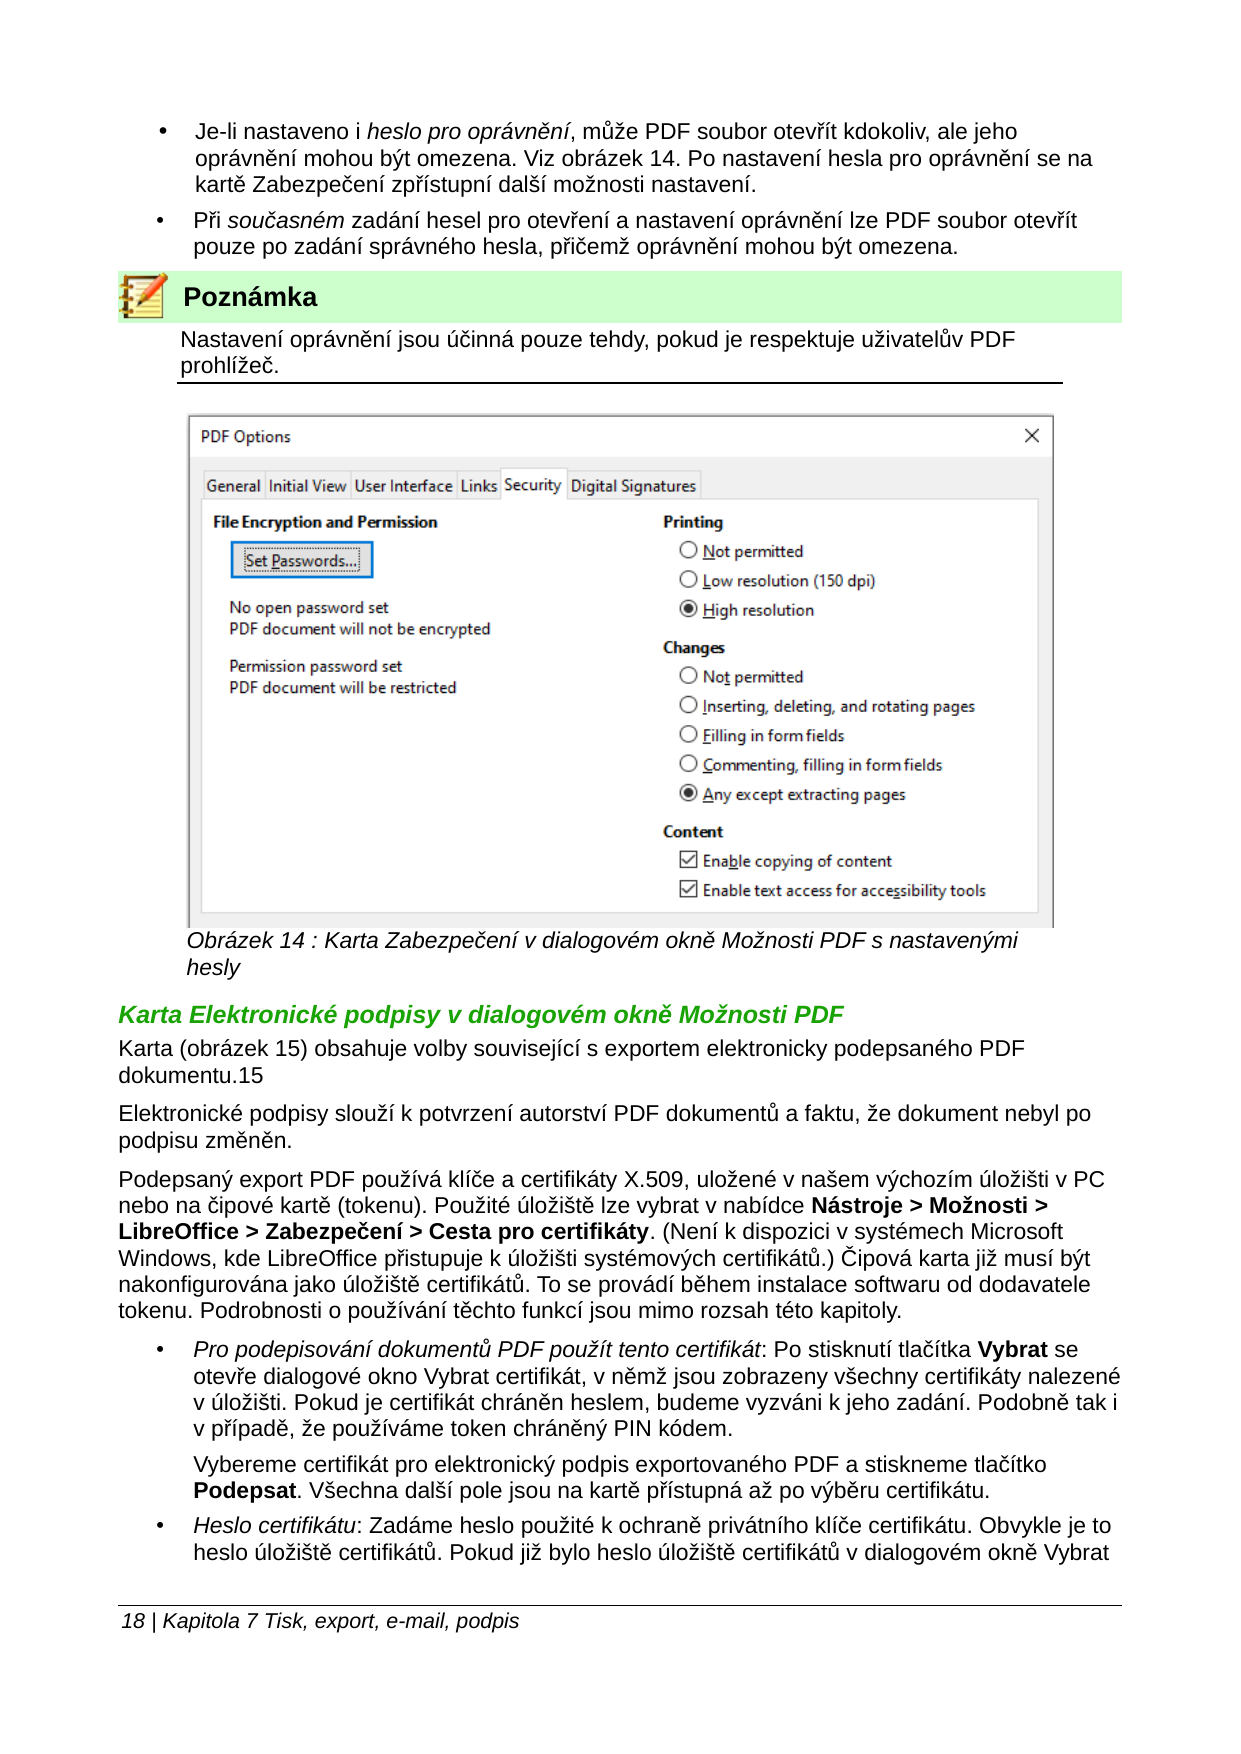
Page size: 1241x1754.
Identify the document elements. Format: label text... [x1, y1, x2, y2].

list Při současném zadání hesel pro otevření a nastavení oprávnění lze PDF soubor otevřít pouze po zadání správného hesla, přičemž oprávnění mohou být omezena. [156, 207, 1122, 259]
list Heslo certifikátu: Zadáme heslo použité k ochraně privátního klíče certifikátu. Obvykle je to heslo úložiště certifikátů. Pokud již bylo heslo úložiště certifikátů v dialogovém okně Vybrat [156, 1512, 1122, 1565]
text Obrázek 14 : Karta Zabezpečení v dialogovém okně Možnosti PDF s nastavenými hesly [186, 928, 1054, 980]
list Pro podepisování dokumentů PDF použít tento certifikát: Po stisknutí tlačítka Vybrat se otevře dialogové okno Vybrat certifikát, v němž jsou zobrazeny všechny certifikáty nalezené v úložišti. Pokud je certifikát chráněn heslem, budeme vyzváni k jeho zadání. Podobně tak i v případě, že používáme token chráněný PIN kódem. [156, 1336, 1122, 1442]
subtitle Poznámka [118, 271, 1122, 323]
text Nastavení oprávnění jsou účinná pouze tehdy, pokud je respektuje uživatelův PDF prohlížeč. [177, 323, 1063, 382]
list Je-li nastaveno i heslo pro oprávnění, může PDF soubor otevřít kdokoliv, ale jeho oprávnění mohou být omezena. Viz obrázek 14. Po nastavení hesla pro oprávnění se na kartě Zabezpečení zpřístupní další možnosti nastavení. [156, 118, 1122, 198]
picture [186, 413, 1054, 928]
list Vybereme certifikát pro elektronický podpis exportovaného PDF a stiskneme tlačítko Podepsat. Všechna další pole jsou na kartě přístupná až po výběru certifikátu. [156, 1451, 1122, 1503]
text Podepsaný export PDF používá klíče a certifikáty X.509, uložené v našem výchozím úložišti v PC nebo na čipové kartě (tokenu). Použité úložiště lze vybrat v nabídce Nástroje > Možnosti > LibreOffice > Zabezpečení > Cesta pro certifikáty. (Není k dispozici v systémech Microsoft Windows, kde LibreOffice přistupuje k úložišti systémových certifikátů.) Čipová karta již musí být nakonfigurována jako úložiště certifikátů. To se provádí během instalace softwaru od dodavatele tokenu. Podrobnosti o používání těchto funkcí jsou mimo rozsah této kapitoly. [118, 1166, 1122, 1324]
text Karta (obrázek 15) obsahuje volby související s exportem elektronicky podepsaného PDF dokumentu. [118, 1035, 1122, 1088]
text Elektronické podpisy slouží k potvrzení autorství PDF dokumentů a faktu, že dokument nebyl po podpisu změněn. [118, 1100, 1122, 1153]
picture [119, 271, 170, 322]
subtitle Karta Elektronické podpisy v dialogovém okně Možnosti PDF [118, 1001, 1122, 1029]
